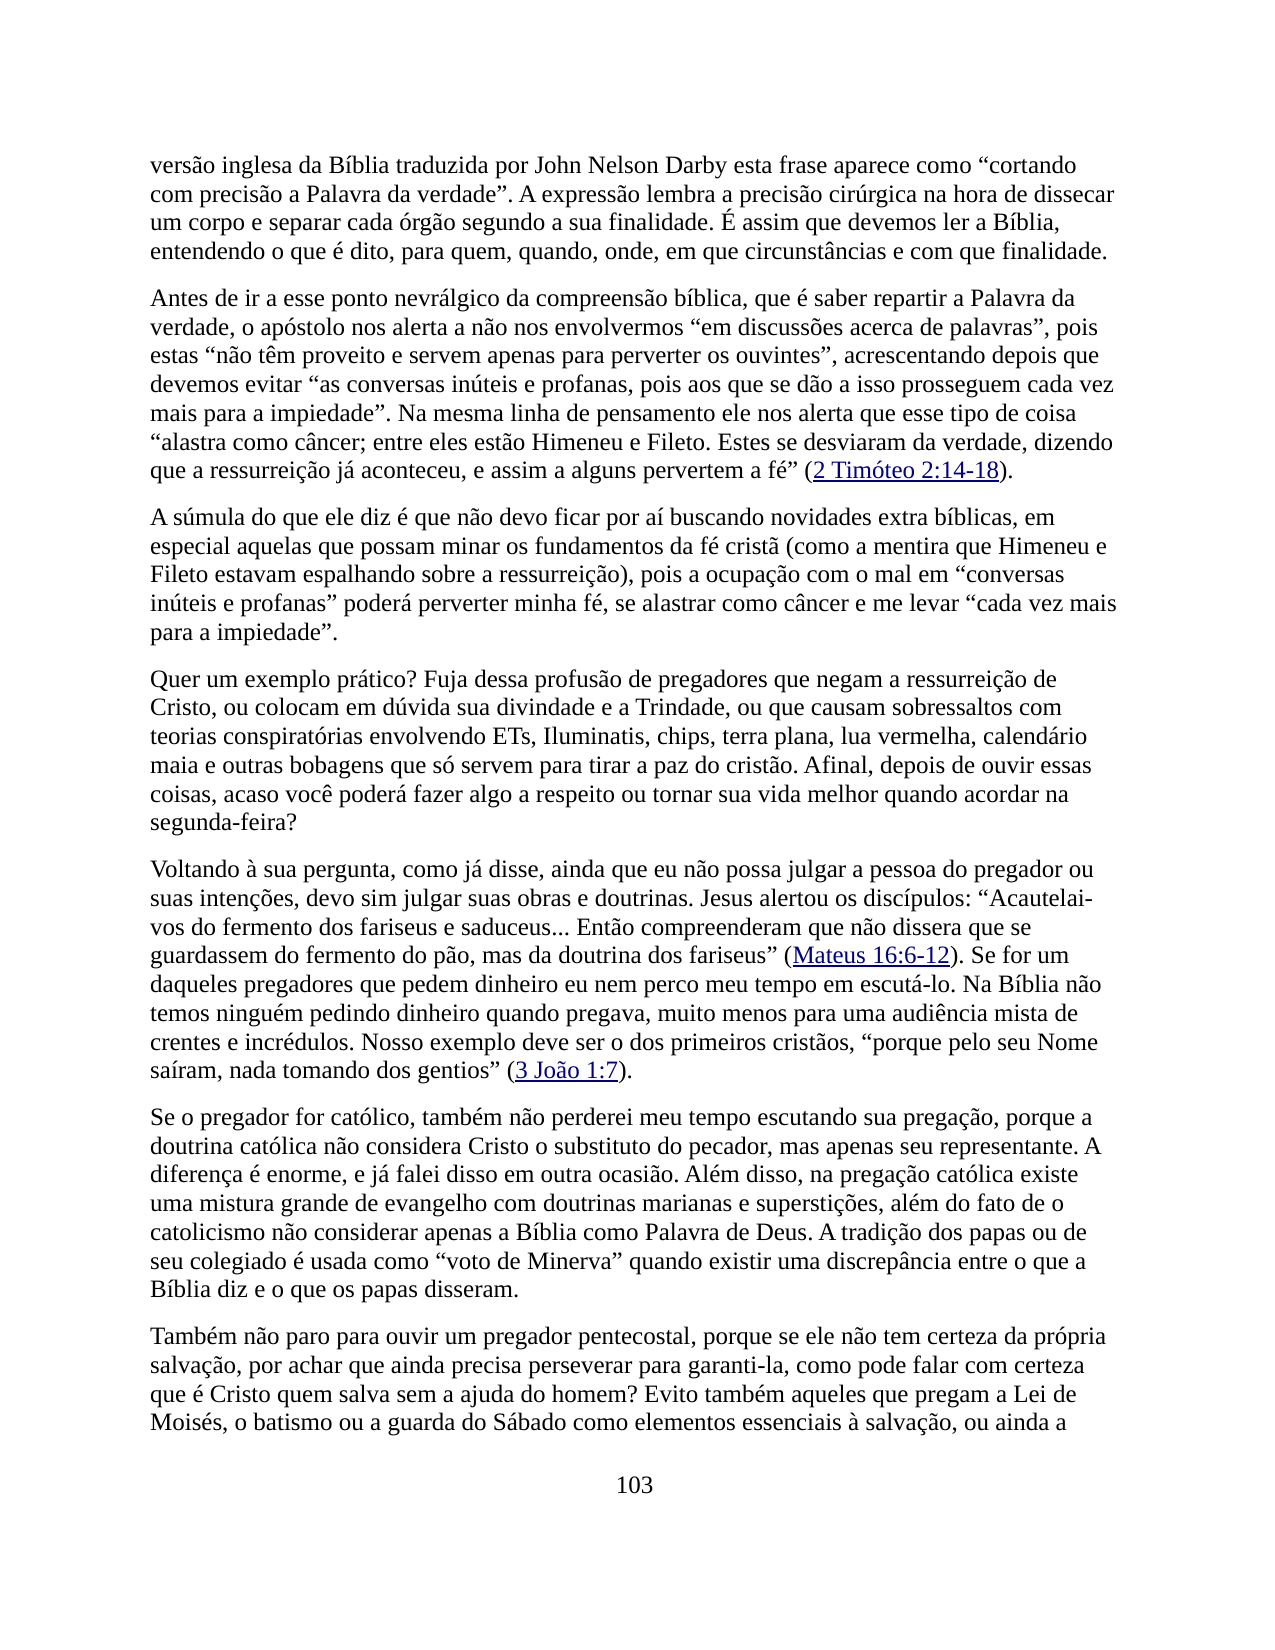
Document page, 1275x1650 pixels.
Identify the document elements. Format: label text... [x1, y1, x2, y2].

text Quer um exemplo prático? Fuja dessa profusão de pregadores que negam a ressurreição de Cristo, ou colocam em dúvida sua divindade e a Trindade, ou que causam sobressaltos com teorias conspiratórias envolvendo ETs, Iluminatis, chips, terra plana, lua vermelha, calendário maia e outras bobagens que só servem para tirar a paz do cristão. Afinal, depois de ouvir essas coisas, acaso você poderá fazer algo a respeito ou tornar sua vida melhor quando acordar na segunda-feira? [150, 664, 1125, 836]
text Voltando à sua pergunta, como já disse, ainda que eu não possa julgar a pessoa do pregador ou suas intenções, devo sim julgar suas obras e doutrinas. Jesus alertou os discípulos: “Acautelai-vos do fermento dos fariseus e saduceus... Então compreenderam que não dissera que se guardassem do fermento do pão, mas da doutrina dos fariseus” (Mateus 16:6-12). Se for um daqueles pregadores que pedem dinheiro eu nem perco meu tempo em escutá-lo. Na Bíblia não temos ninguém pedindo dinheiro quando pregava, muito menos para uma audiência mista de crentes e incrédulos. Nosso exemplo deve ser o dos primeiros cristãos, “porque pelo seu Nome saíram, nada tomando dos gentios” (3 João 1:7). [150, 854, 1125, 1084]
text Se o pregador for católico, também não perderei meu tempo escutando sua pregação, porque a doutrina católica não considera Cristo o substituto do pecador, mas apenas seu representante. A diferença é enorme, e já falei disso em outra ocasião. Além disso, na pregação católica existe uma mistura grande de evangelho com doutrinas marianas e superstições, além do fato de o catolicismo não considerar apenas a Bíblia como Palavra de Deus. A tradição dos papas ou de seu colegiado é usada como “voto de Minerva” quando existir uma discrepância entre o que a Bíblia diz e o que os papas disseram. [150, 1102, 1125, 1303]
text versão inglesa da Bíblia traduzida por John Nelson Darby esta frase aparece como “cortando com precisão a Palavra da verdade”. A expressão lembra a precisão cirúrgica na hora de dissecar um corpo e separar cada órgão segundo a sua finalidade. É assim que devemos ler a Bíblia, entendendo o que é dito, para quem, quando, onde, em que circunstâncias e com que finalidade. [150, 150, 1125, 265]
text A súmula do que ele diz é que não devo ficar por aí buscando novidades extra bíblicas, em especial aquelas que possam minar os fundamentos da fé cristã (como a mentira que Himeneu e Fileto estavam espalhando sobre a ressurreição), pois a ocupação com o mal em “conversas inúteis e profanas” poderá perverter minha fé, se alastrar como câncer e me levar “cada vez mais para a impiedade”. [150, 502, 1125, 646]
text Também não paro para ouvir um pregador pentecostal, porque se ele não tem certeza da própria salvação, por achar que ainda precisa perseverar para garanti-la, como pode falar com certeza que é Cristo quem salva sem a ajuda do homem? Evito também aqueles que pregam a Lei de Moisés, o batismo ou a guarda do Sábado como elementos essenciais à salvação, ou ainda a [150, 1321, 1125, 1436]
text Antes de ir a esse ponto nevrálgico da compreensão bíblica, que é saber repartir a Palavra da verdade, o apóstolo nos alerta a não nos envolvermos “em discussões acerca de palavras”, pois estas “não têm proveito e servem apenas para perverter os ouvintes”, acrescentando depois que devemos evitar “as conversas inúteis e profanas, pois aos que se dão a isso prosseguem cada vez mais para a impiedade”. Na mesma linha de pensamento ele nos alerta que esse tipo de coisa “alastra como câncer; entre eles estão Himeneu e Fileto. Estes se desviaram da verdade, dizendo que a ressurreição já aconteceu, e assim a alguns pervertem a fé” (2 Timóteo 2:14-18). [150, 283, 1125, 484]
